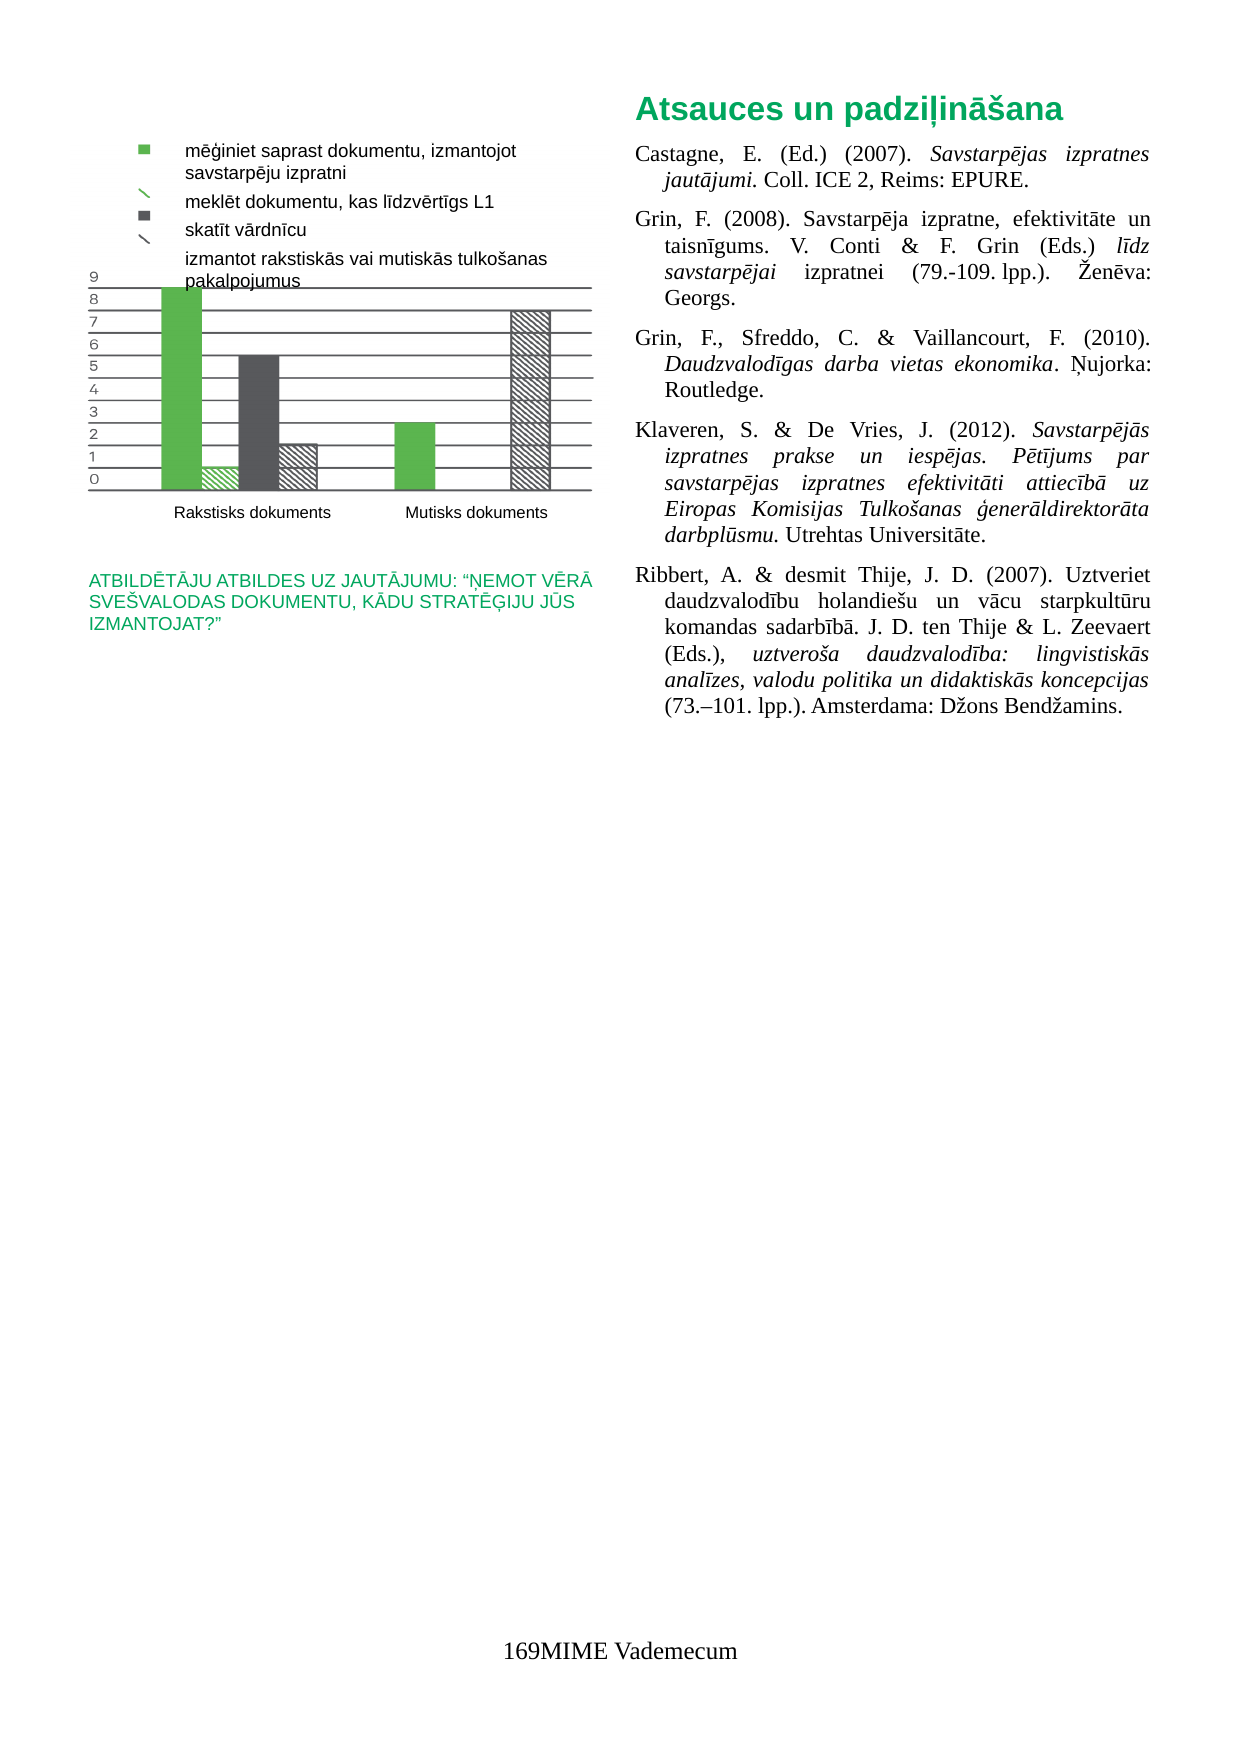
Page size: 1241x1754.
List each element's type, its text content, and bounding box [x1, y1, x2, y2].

text Grin, F., Sfreddo, C. & Vaillancourt, F. (2010). Daudzvalodīgas darba vietas ekonomika. Ņujorka: Routledge. [635, 324, 1152, 403]
subtitle Atsauces un padziļināšana [635, 88, 1152, 127]
picture [70, 141, 610, 493]
text ATBILDĒTĀJU ATBILDES UZ JAUTĀJUMU: “ŅEMOT VĒRĀ SVEŠVALODAS DOKUMENTU, KĀDU STRATĒĢIJU JŪS IZMANTOJAT?” [88, 569, 605, 634]
text Klaveren, S. & De Vries, J. (2012). Savstarpējās izpratnes prakse un iespējas. Pētījums par savstarpējas izpratnes efektivitāti attiecībā uz Eiropas Komisijas Tulkošanas ģenerāldirektorāta darbplūsmu. Utrehtas Universitāte. [635, 416, 1152, 548]
text Grin, F. (2008). Savstarpēja izpratne, efektivitāte un taisnīgums. V. Conti & F. Grin (Eds.) līdz savstarpējai izpratnei (79.-109. lpp.). Ženēva: Georgs. [635, 205, 1152, 311]
text Ribbert, A. & desmit Thije, J. D. (2007). Uztveriet daudzvalodību holandiešu un vācu starpkultūru komandas sadarbībā. J. D. ten Thije & L. Zeevaert (Eds.), uztveroša daudzvalodība: lingvistiskās analīzes, valodu politika un didaktiskās koncepcijas (73.–101. lpp.). Amsterdama: Džons Bendžamins. [635, 561, 1152, 719]
text Castagne, E. (Ed.) (2007). Savstarpējas izpratnes jautājumi. Coll. ICE 2, Reims: EPURE. [635, 140, 1152, 192]
